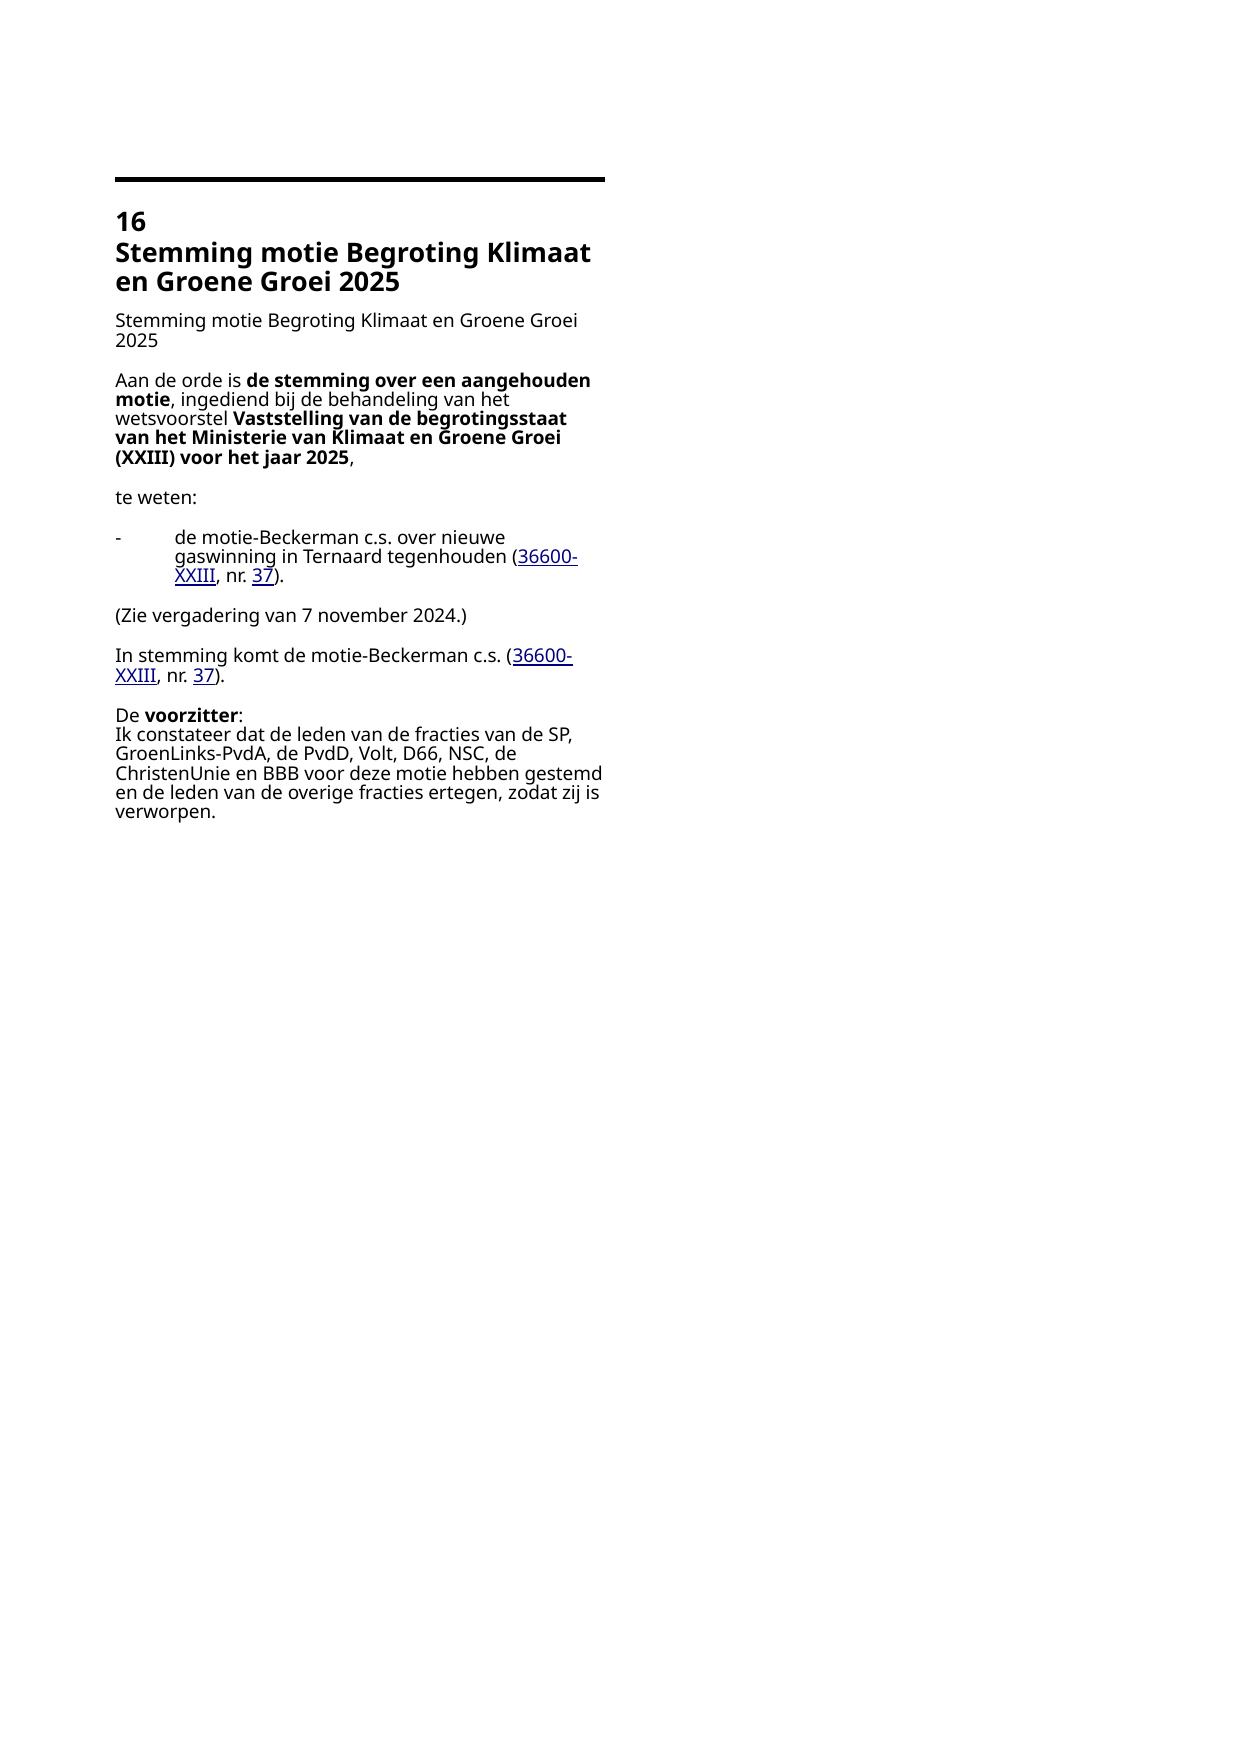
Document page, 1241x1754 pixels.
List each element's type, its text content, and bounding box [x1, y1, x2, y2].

text Ik constateer dat de leden van de fracties van de SP, GroenLinks-PvdA, de PvdD, Volt, D66, NSC, de ChristenUnie en BBB voor deze motie hebben gestemd en de leden van de overige fracties ertegen, zodat zij is verworpen. [115, 726, 605, 822]
text 16 [115, 203, 605, 239]
text Stemming motie Begroting Klimaat en Groene Groei 2025 [115, 312, 605, 351]
text Aan de orde is de stemming over een aangehouden motie, ingediend bij de behandeling van het wetsvoorstel Vaststelling van de begrotingsstaat van het Ministerie van Klimaat en Groene Groei (XXIII) voor het jaar 2025, [115, 372, 605, 468]
text te weten: [115, 489, 605, 508]
list de motie-Beckerman c.s. over nieuwe gaswinning in Ternaard tegenhouden (36600-XXIII, nr. 37). [115, 529, 605, 586]
text In stemming komt de motie-Beckerman c.s. (36600-XXIII, nr. 37). [115, 647, 605, 686]
text De voorzitter: [115, 707, 605, 726]
text (Zie vergadering van 7 november 2024.) [115, 607, 605, 626]
text Stemming motie Begroting Klimaat en Groene Groei 2025 [115, 239, 605, 312]
